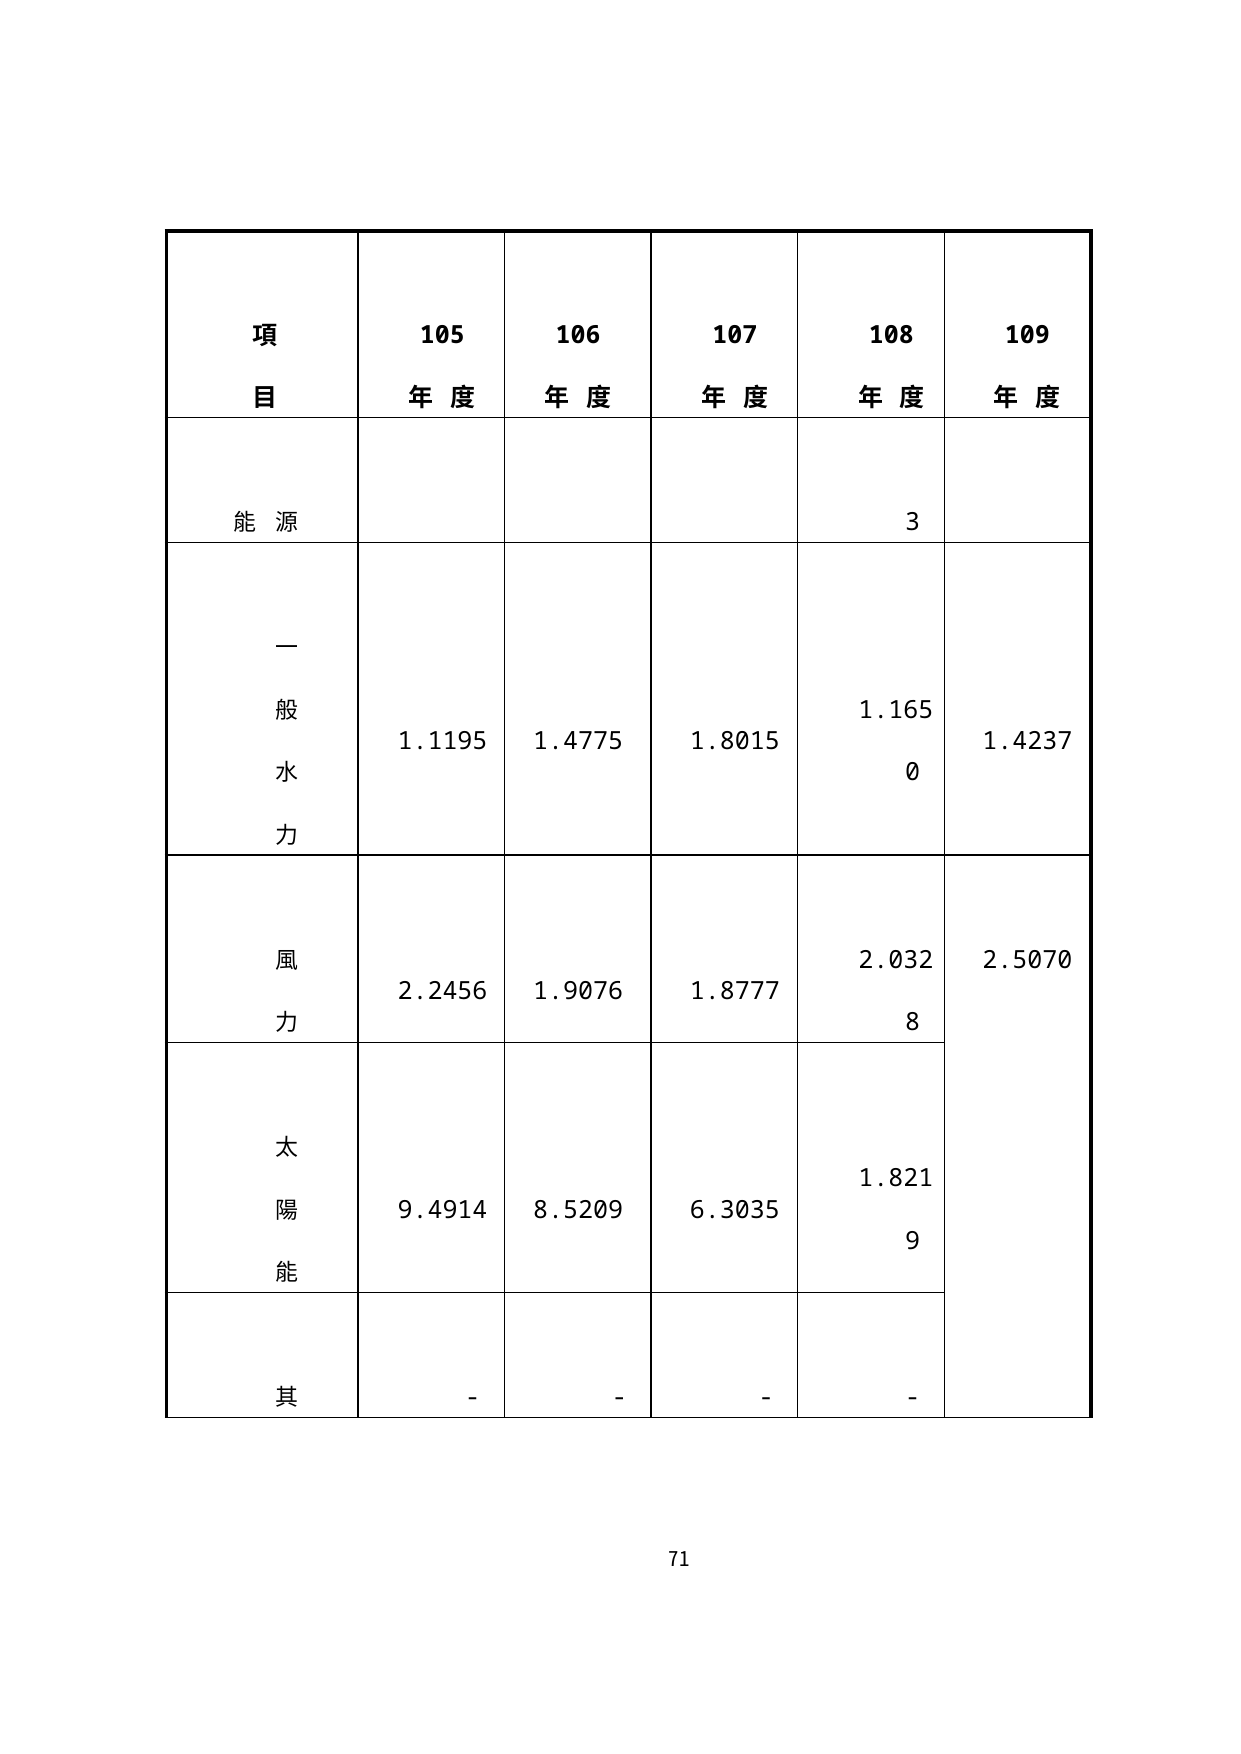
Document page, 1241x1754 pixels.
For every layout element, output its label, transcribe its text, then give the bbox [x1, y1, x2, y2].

table_cell 風力 [168, 856, 357, 1042]
table_cell 太陽能 [168, 1043, 357, 1292]
table_header 106年度 [505, 233, 650, 417]
table_cell [505, 418, 650, 542]
table_cell 1.4237 [945, 543, 1089, 854]
table_cell 2.2456 [359, 856, 504, 1042]
table_header 項 目 [168, 233, 357, 417]
table_cell 9.4914 [359, 1043, 504, 1292]
table_header 109年度 [945, 233, 1089, 417]
table_cell 1.8015 [652, 543, 797, 854]
table_cell 2.0328 [798, 856, 944, 1042]
table_cell 一般水力 [168, 543, 357, 854]
table_cell 6.3035 [652, 1043, 797, 1292]
table_cell - [798, 1293, 944, 1417]
table_cell - [505, 1293, 650, 1417]
table_cell 1.9076 [505, 856, 650, 1042]
table_cell [945, 418, 1089, 542]
table_cell 1.1195 [359, 543, 504, 854]
table_cell 能源 [168, 418, 357, 542]
table_cell - [359, 1293, 504, 1417]
table_header 108年度 [798, 233, 944, 417]
table_cell [359, 418, 504, 542]
table_cell 8.5209 [505, 1043, 650, 1292]
table_cell 1.8219 [798, 1043, 944, 1292]
table_cell 1.8777 [652, 856, 797, 1042]
table_cell - [652, 1293, 797, 1417]
table_cell 2.5070 [945, 856, 1089, 1417]
table_cell 其 [168, 1293, 357, 1417]
table_cell 1.1650 [798, 543, 944, 854]
table_cell 1.4775 [505, 543, 650, 854]
table_cell 3 [798, 418, 944, 542]
table_header 107年度 [652, 233, 797, 417]
table_cell [652, 418, 797, 542]
table_header 105年度 [359, 233, 504, 417]
